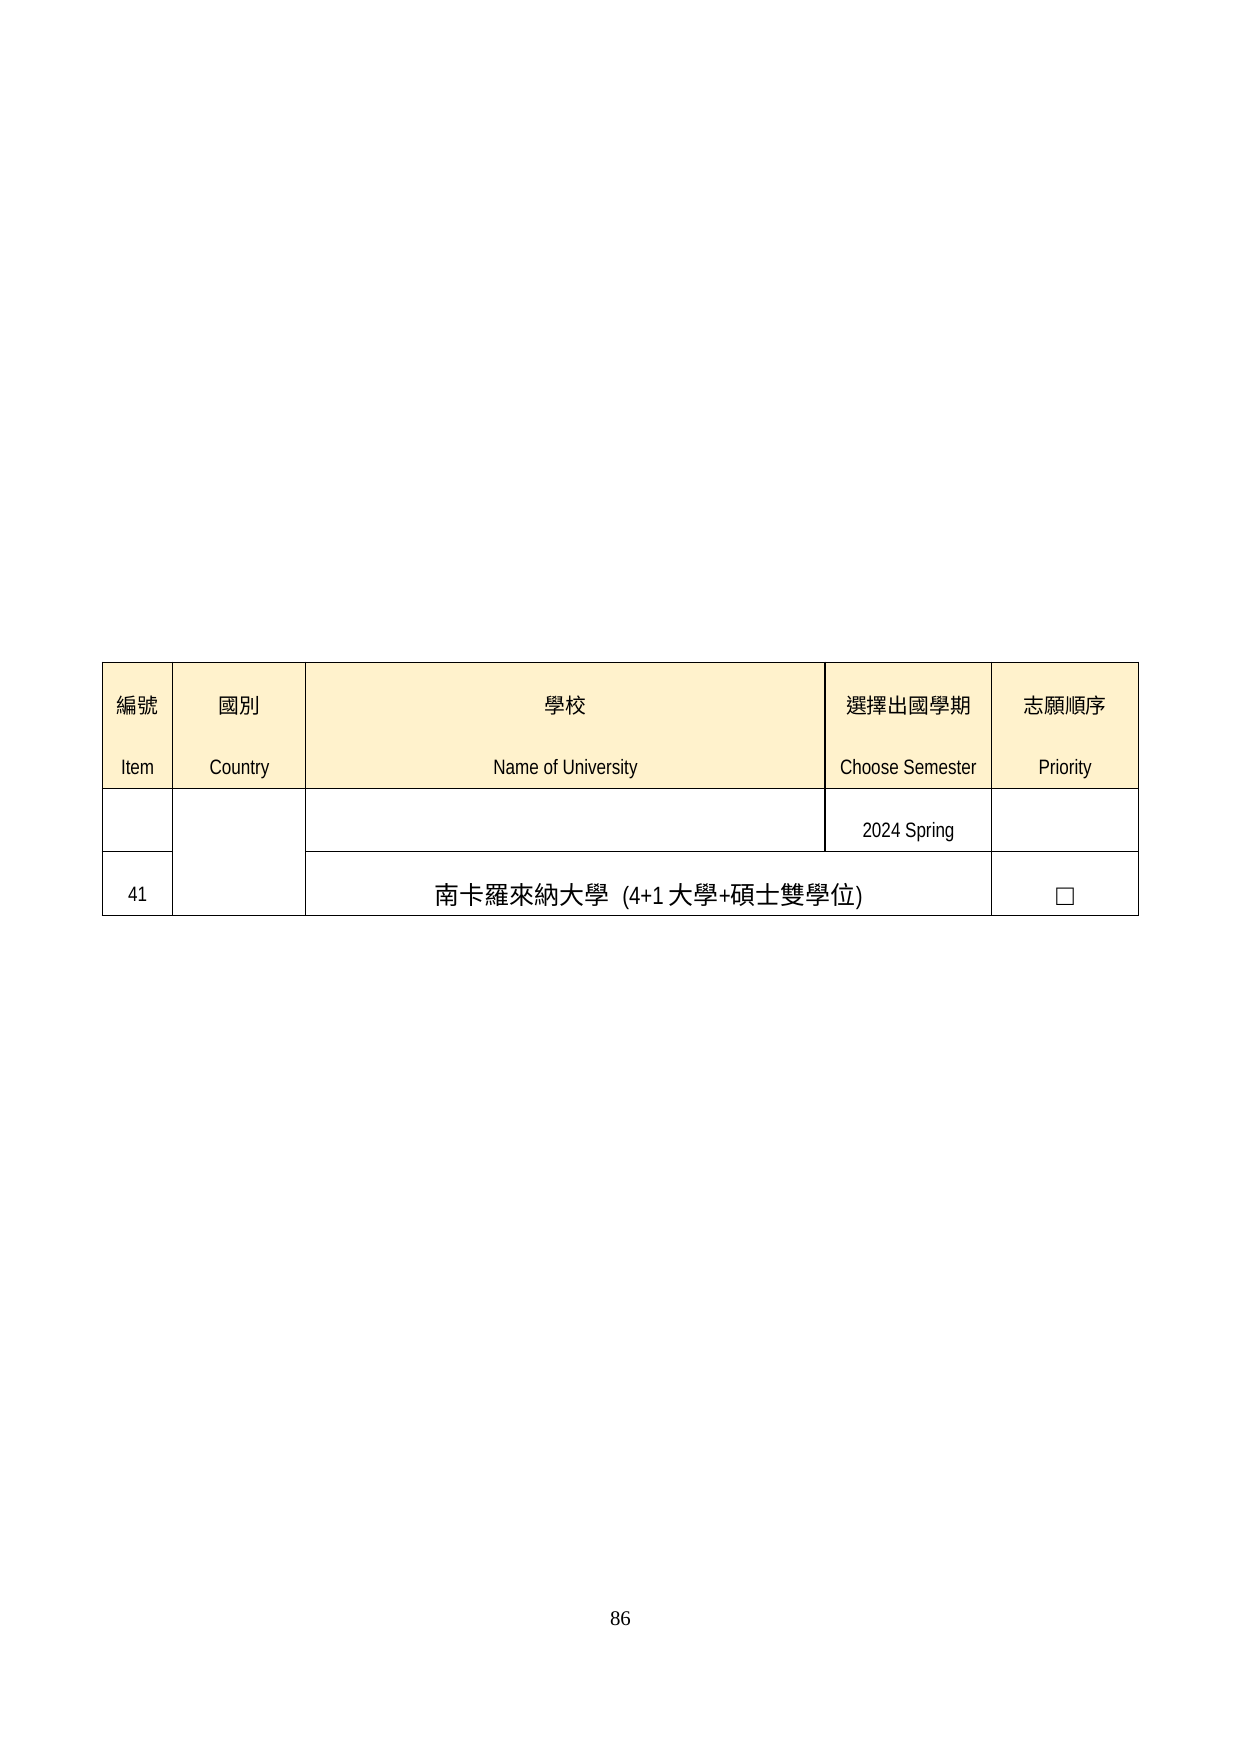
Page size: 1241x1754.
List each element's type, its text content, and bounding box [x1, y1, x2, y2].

table_cell [173, 789, 305, 915]
table_header 國別 Country [173, 663, 305, 788]
table_cell □ [992, 852, 1138, 915]
table_cell [103, 789, 172, 851]
table_header 編號 Item [103, 663, 172, 788]
table_header 選擇出國學期 Choose Semester [826, 663, 991, 788]
table_cell [306, 789, 824, 851]
table_cell 南卡羅來納大學 (4+1大學+碩士雙學位) [306, 852, 991, 915]
table_header 志願順序 Priority [992, 663, 1138, 788]
table_header 學校 Name of University [306, 663, 824, 788]
table_cell 2024 Spring [826, 789, 991, 851]
table_cell 41 [103, 852, 172, 915]
table_cell [992, 789, 1138, 851]
